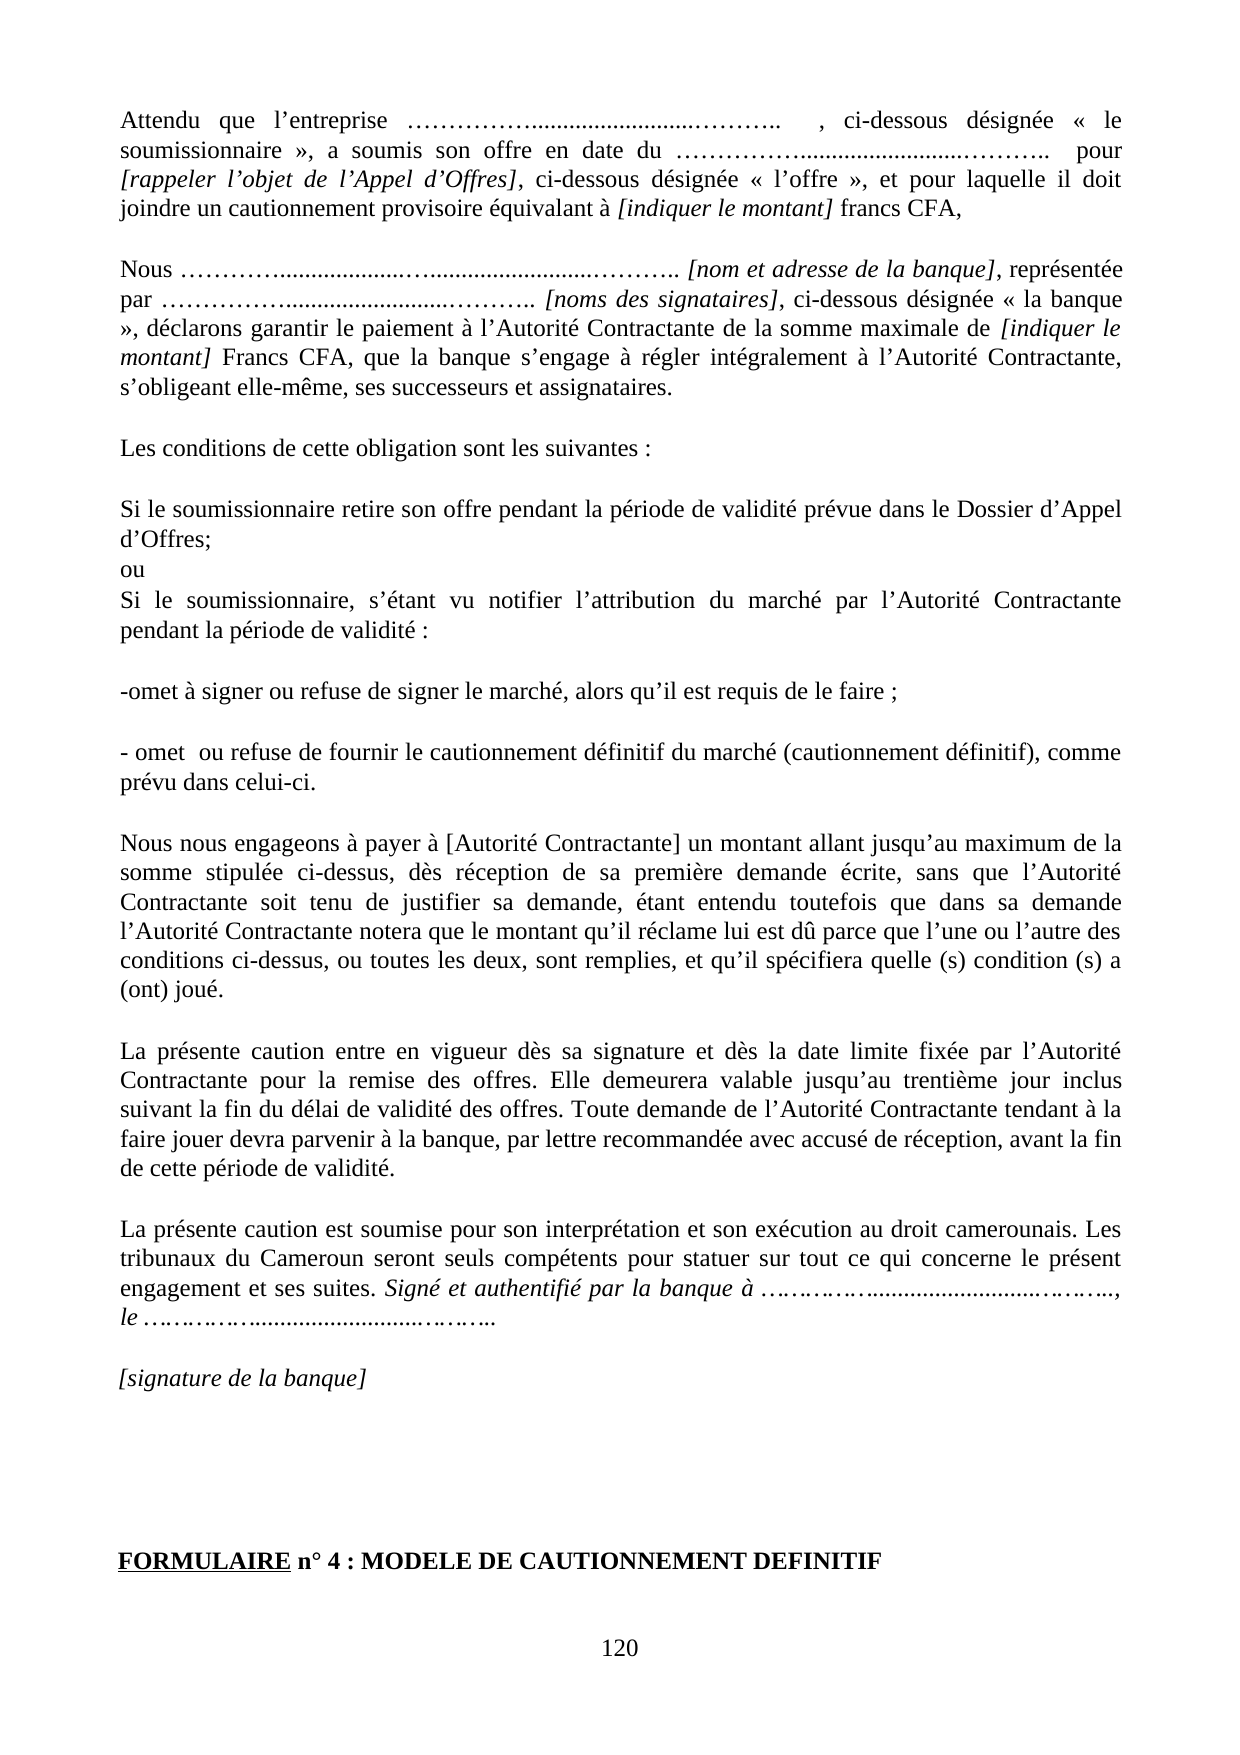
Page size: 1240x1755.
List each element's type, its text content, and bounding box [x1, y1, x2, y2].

text Les conditions de cette obligation sont les suivantes : [120, 433, 1123, 462]
text [signature de la banque] [118, 1363, 1123, 1392]
text La présente caution est soumise pour son interprétation et son exécution au droit camerounais. Les tribunaux du Cameroun seront seuls compétents pour statuer sur tout ce qui concerne le présent engagement et ses suites. Signé et authentifié par la banque à ……………..........................……….., le ……………..........................……….. [120, 1214, 1123, 1331]
text Nous nous engageons à payer à [Autorité Contractante] un montant allant jusqu’au maximum de la somme stipulée ci-dessus, dès réception de sa première demande écrite, sans que l’Autorité Contractante soit tenu de justifier sa demande, étant entendu toutefois que dans sa demande l’Autorité Contractante notera que le montant qu’il réclame lui est dû parce que l’une ou l’autre des conditions ci-dessus, ou toutes les deux, sont remplies, et qu’il spécifiera quelle (s) condition (s) a (ont) joué. [120, 828, 1123, 1003]
text Si le soumissionnaire, s’étant vu notifier l’attribution du marché par l’Autorité Contractante pendant la période de validité : [120, 586, 1123, 643]
text FORMULAIRE n° 4 : MODELE DE CAUTIONNEMENT DEFINITIF [118, 1546, 1123, 1574]
text - omet ou refuse de fournir le cautionnement définitif du marché (cautionnement définitif), comme prévu dans celui-ci. [120, 737, 1123, 796]
text Si le soumissionnaire retire son offre pendant la période de validité prévue dans le Dossier d’Appel d’Offres; [120, 494, 1123, 552]
text ou [120, 554, 1123, 583]
text La présente caution entre en vigueur dès sa signature et dès la date limite fixée par l’Autorité Contractante pour la remise des offres. Elle demeurera valable jusqu’au trentième jour inclus suivant la fin du délai de validité des offres. Toute demande de l’Autorité Contractante tendant à la faire jouer devra parvenir à la banque, par lettre recommandée avec accusé de réception, avant la fin de cette période de validité. [120, 1036, 1123, 1182]
text Nous …………....................…..........................……….. [nom et adresse de la banque], représentée par ……………..........................……….. [noms des signataires], ci-dessous désignée « la banque », déclarons garantir le paiement à l’Autorité Contractante de la somme maximale de [indiquer le montant] Francs CFA, que la banque s’engage à régler intégralement à l’Autorité Contractante, s’obligeant elle-même, ses successeurs et assignataires. [120, 254, 1123, 400]
text Attendu que l’entreprise ……………..........................……….. , ci-dessous désignée « le soumissionnaire », a soumis son offre en date du ……………..........................……….. pour [rappeler l’objet de l’Appel d’Offres], ci-dessous désignée « l’offre », et pour laquelle il doit joindre un cautionnement provisoire équivalant à [indiquer le montant] francs CFA, [120, 105, 1123, 222]
text -omet à signer ou refuse de signer le marché, alors qu’il est requis de le faire ; [120, 676, 1123, 705]
